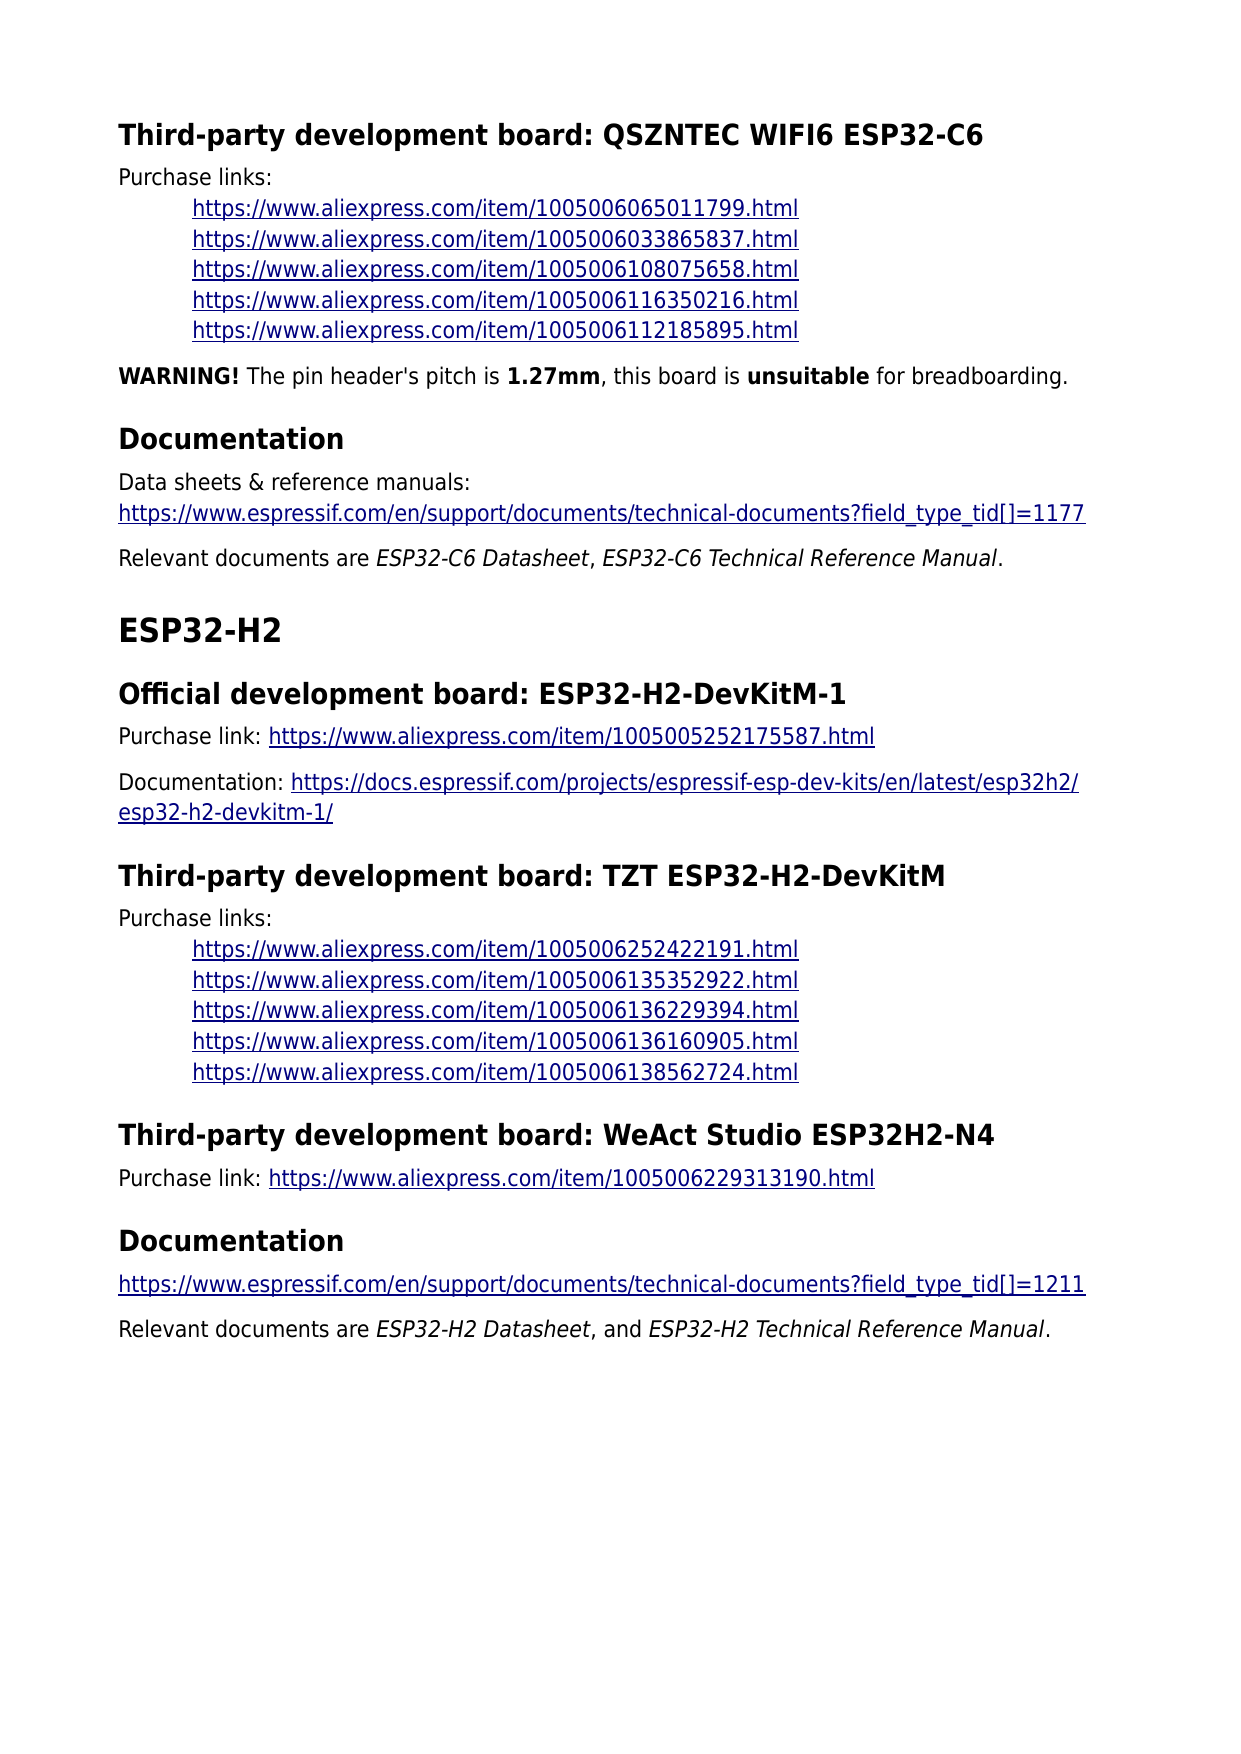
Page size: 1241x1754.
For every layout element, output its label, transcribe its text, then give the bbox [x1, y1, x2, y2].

subtitle Third-party development board: TZT ESP32-H2-DevKitM [118, 859, 1122, 893]
text https://www.aliexpress.com/item/1005006065011799.html [192, 195, 1122, 222]
text Purchase link: https://www.aliexpress.com/item/1005005252175587.html [118, 723, 1122, 750]
subtitle ESP32-H2 [118, 611, 1122, 650]
text Relevant documents are ESP32-C6 Datasheet, ESP32-C6 Technical Reference Manual. [118, 545, 1122, 572]
text https://www.aliexpress.com/item/1005006116350216.html [192, 287, 1122, 314]
subtitle Third-party development board: QSZNTEC WIFI6 ESP32-C6 [118, 118, 1122, 152]
text https://www.espressif.com/en/support/documents/technical-documents?field_type_tid[]=1211 [118, 1271, 1122, 1298]
text https://www.aliexpress.com/item/1005006138562724.html [192, 1059, 1122, 1085]
text https://www.espressif.com/en/support/documents/technical-documents?field_type_tid[]=1177 [118, 500, 1122, 526]
text Purchase links: [118, 164, 1122, 191]
text https://www.aliexpress.com/item/1005006135352922.html [192, 967, 1122, 993]
text Documentation: https://docs.espressif.com/projects/espressif-esp-dev-kits/en/latest/esp32h2/esp32-h2-devkitm-1/ [118, 769, 1122, 826]
subtitle Documentation [118, 1225, 1122, 1259]
text Purchase link: https://www.aliexpress.com/item/1005006229313190.html [118, 1165, 1122, 1192]
subtitle Official development board: ESP32-H2-DevKitM-1 [118, 677, 1122, 711]
text https://www.aliexpress.com/item/1005006033865837.html [192, 226, 1122, 252]
text https://www.aliexpress.com/item/1005006108075658.html [192, 256, 1122, 283]
text Relevant documents are ESP32-H2 Datasheet, and ESP32-H2 Technical Reference Manual. [118, 1316, 1122, 1343]
subtitle Third-party development board: WeAct Studio ESP32H2-N4 [118, 1118, 1122, 1152]
subtitle Documentation [118, 423, 1122, 457]
text https://www.aliexpress.com/item/1005006252422191.html [192, 936, 1122, 963]
text https://www.aliexpress.com/item/1005006136160905.html [192, 1028, 1122, 1055]
text https://www.aliexpress.com/item/1005006136229394.html [192, 997, 1122, 1024]
text https://www.aliexpress.com/item/1005006112185895.html [192, 318, 1122, 344]
text Purchase links: [118, 906, 1122, 932]
text WARNING! The pin header's pitch is 1.27mm, this board is unsuitable for breadboarding. [118, 363, 1122, 389]
text Data sheets & reference manuals: [118, 469, 1122, 496]
